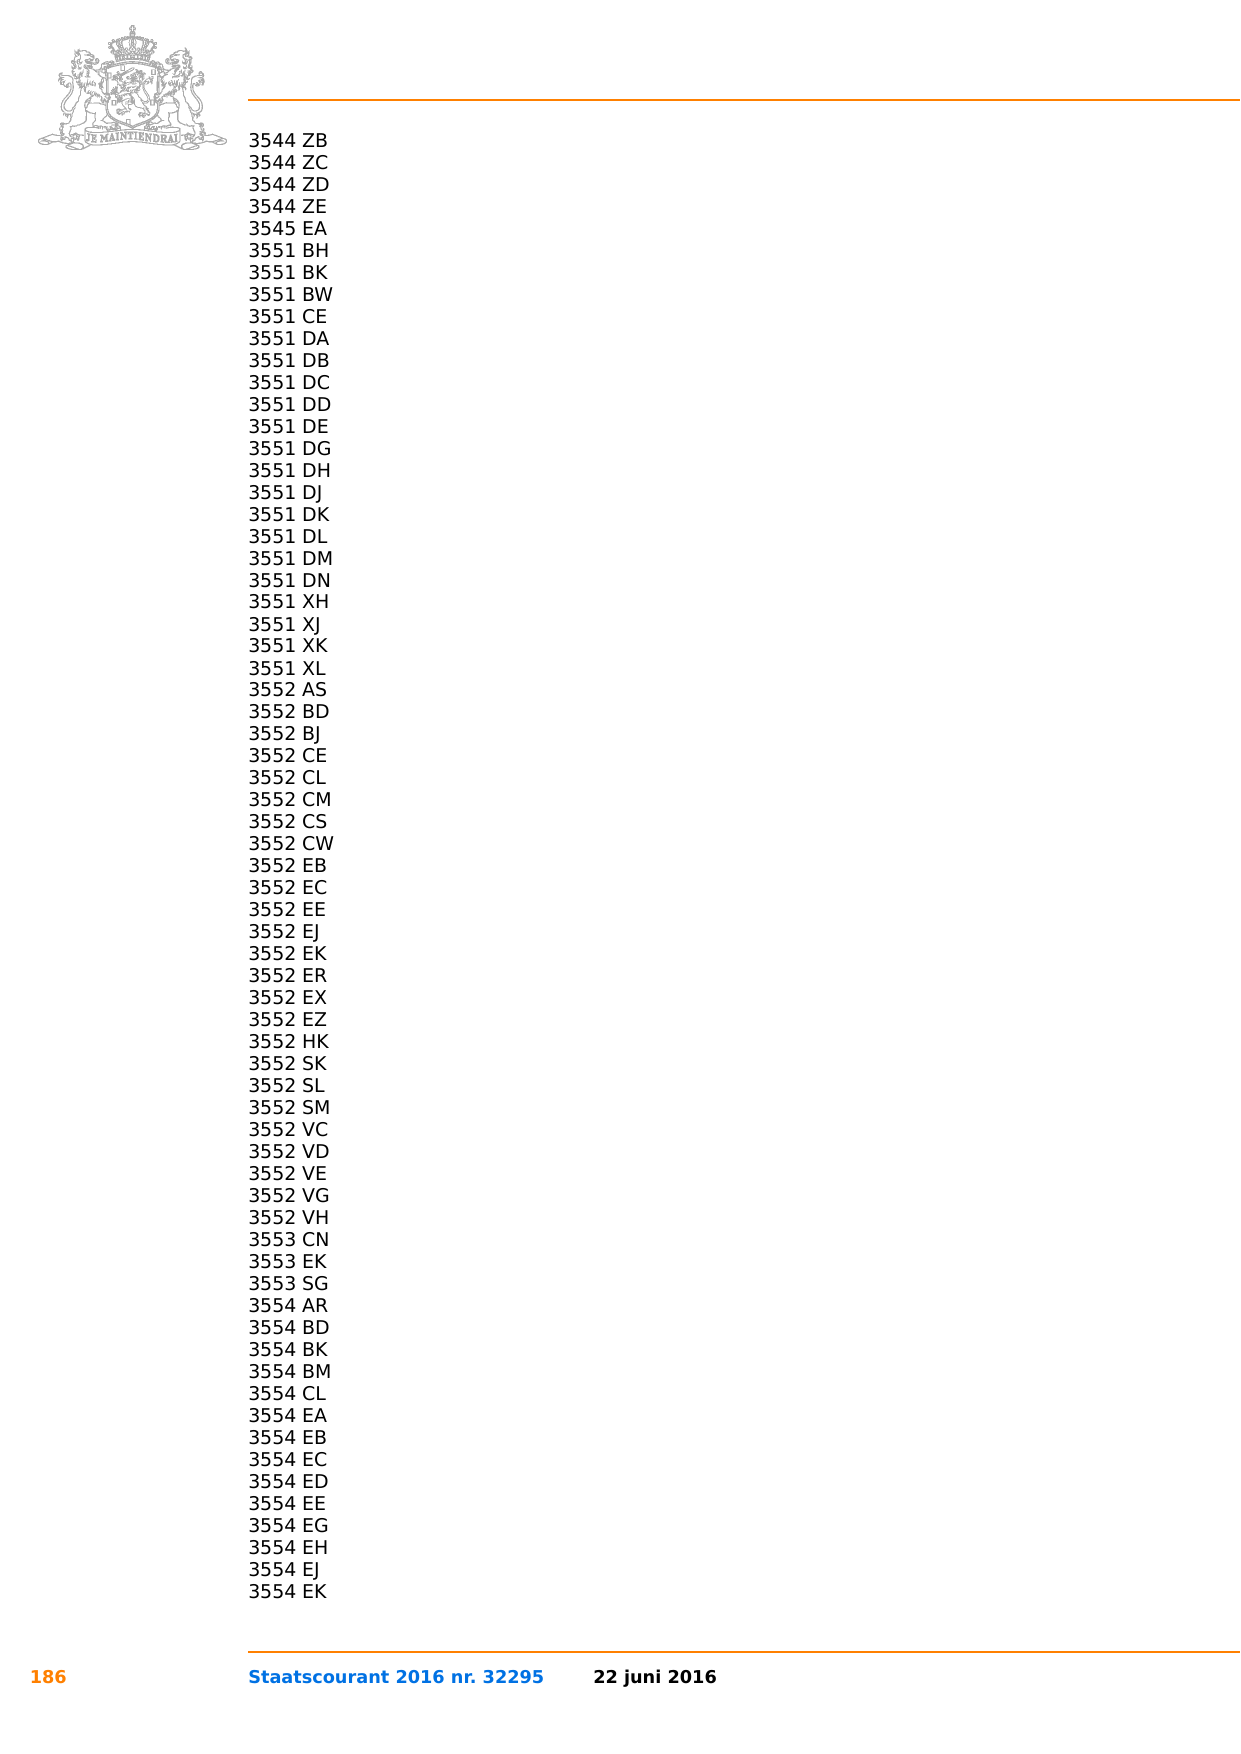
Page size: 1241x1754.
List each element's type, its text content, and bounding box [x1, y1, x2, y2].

text 3552 VD [248, 1141, 1163, 1163]
text 3554 CL [248, 1383, 1163, 1405]
text 3552 SL [248, 1075, 1163, 1097]
text 3551 XJ [248, 613, 1163, 635]
text 3552 HK [248, 1031, 1163, 1053]
text 3552 VE [248, 1163, 1163, 1185]
text 3552 EC [248, 877, 1163, 899]
text 3544 ZC [248, 152, 1163, 174]
text 3554 BK [248, 1339, 1163, 1361]
text 3554 AR [248, 1295, 1163, 1317]
text 3552 CS [248, 811, 1163, 833]
text 3552 CW [248, 833, 1163, 855]
text 3551 DD [248, 394, 1163, 416]
text 3552 SM [248, 1097, 1163, 1119]
text 3552 VC [248, 1119, 1163, 1141]
text 3553 SG [248, 1273, 1163, 1295]
text 3544 ZD [248, 174, 1163, 196]
text 3552 AS [248, 679, 1163, 701]
text 3544 ZE [248, 196, 1163, 218]
text 3545 EA [248, 218, 1163, 240]
text 3552 SK [248, 1053, 1163, 1075]
text 3552 BJ [248, 723, 1163, 745]
text 3552 EX [248, 987, 1163, 1009]
text 3552 EB [248, 855, 1163, 877]
text 3552 EE [248, 899, 1163, 921]
text 3551 CE [248, 306, 1163, 328]
text 3551 DA [248, 328, 1163, 350]
text 3554 EB [248, 1427, 1163, 1449]
text 3551 DC [248, 372, 1163, 394]
text 3553 CN [248, 1229, 1163, 1251]
text 3552 VH [248, 1207, 1163, 1229]
text 3551 BW [248, 284, 1163, 306]
text 3554 EJ [248, 1558, 1163, 1581]
text 3552 BD [248, 701, 1163, 723]
text 3554 BM [248, 1361, 1163, 1383]
text 3554 EG [248, 1514, 1163, 1537]
text 3554 EE [248, 1493, 1163, 1514]
text 3551 DK [248, 503, 1163, 526]
text 3551 DH [248, 459, 1163, 482]
text 3551 DG [248, 438, 1163, 459]
text 3551 DN [248, 569, 1163, 591]
text 3552 CL [248, 767, 1163, 789]
text 3554 EH [248, 1537, 1163, 1558]
picture [38, 25, 227, 150]
text 3551 DB [248, 350, 1163, 372]
text 3552 VG [248, 1185, 1163, 1207]
text 3551 DM [248, 547, 1163, 569]
text 3551 DJ [248, 482, 1163, 503]
text 3551 DL [248, 526, 1163, 547]
text 3544 ZB [248, 130, 1163, 152]
text 3552 ER [248, 965, 1163, 987]
text 3552 EZ [248, 1009, 1163, 1031]
text 3551 XL [248, 657, 1163, 679]
text 3554 EK [248, 1581, 1163, 1602]
text 3554 ED [248, 1471, 1163, 1493]
text 3552 CM [248, 789, 1163, 811]
text 3551 BH [248, 240, 1163, 262]
text 3554 EA [248, 1405, 1163, 1427]
text 3552 EJ [248, 921, 1163, 943]
text 3554 BD [248, 1317, 1163, 1339]
text 3552 EK [248, 943, 1163, 965]
text 3551 DE [248, 416, 1163, 438]
text 3551 BK [248, 262, 1163, 284]
text 3552 CE [248, 745, 1163, 767]
text 3554 EC [248, 1449, 1163, 1471]
text 3551 XK [248, 635, 1163, 657]
text 3553 EK [248, 1251, 1163, 1273]
text 3551 XH [248, 591, 1163, 613]
